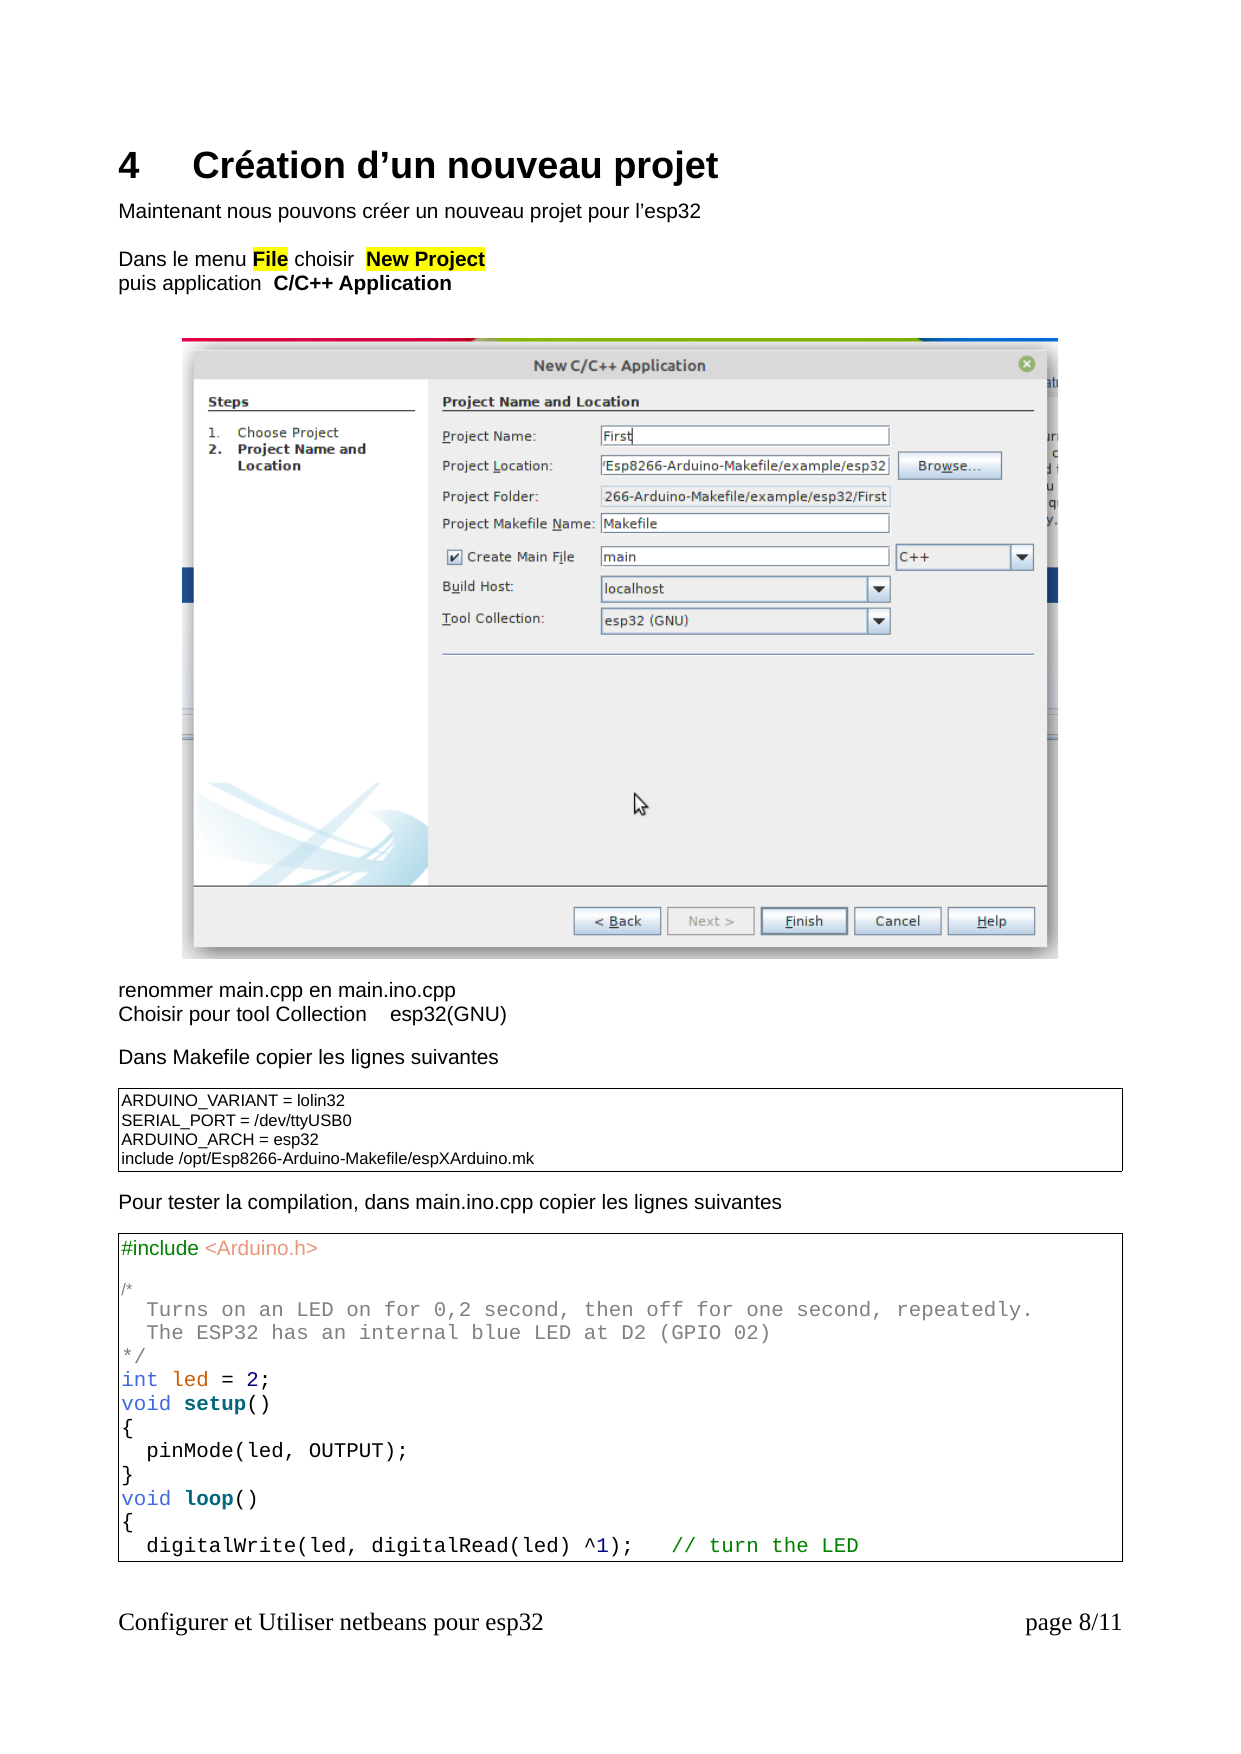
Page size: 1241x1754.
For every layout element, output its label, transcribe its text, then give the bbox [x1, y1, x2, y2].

text Dans le menu File choisir New Project [118, 247, 1122, 271]
text puis application C/C++ Application [118, 271, 1122, 295]
picture [182, 338, 1059, 959]
text pinMode(led, OUTPUT); [119, 1437, 1122, 1461]
text int led = 2; [119, 1366, 1122, 1390]
text { [119, 1508, 1122, 1532]
text void loop() [119, 1485, 1122, 1508]
text Maintenant nous pouvons créer un nouveau projet pour l’esp32 [118, 199, 1122, 223]
text The ESP32 has an internal blue LED at D2 (GPIO 02) [119, 1319, 1122, 1343]
text renommer main.cpp en main.ino.cpp [118, 978, 1122, 1002]
text include /opt/Esp8266-Arduino-Makefile/espXArduino.mk [119, 1146, 1122, 1171]
text { [119, 1414, 1122, 1437]
text Pour tester la compilation, dans main.ino.cpp copier les lignes suivantes [118, 1190, 1122, 1214]
text } [119, 1461, 1122, 1485]
text void setup() [119, 1390, 1122, 1414]
text Turns on an LED on for 0,2 second, then off for one second, repeatedly. [119, 1296, 1122, 1319]
subtitle Création d’un nouveau projet [118, 143, 1122, 187]
text digitalWrite(led, digitalRead(led) ^1); // turn the LED [119, 1532, 1122, 1561]
text */ [119, 1343, 1122, 1366]
text /* [119, 1276, 1122, 1296]
text ARDUINO_ARCH = esp32 [119, 1127, 1122, 1146]
text ARDUINO_VARIANT = lolin32 [119, 1089, 1122, 1107]
text Choisir pour tool Collection esp32(GNU) [118, 1002, 1122, 1026]
text Dans Makefile copier les lignes suivantes [118, 1045, 1122, 1069]
text #include <Arduino.h> [119, 1234, 1122, 1260]
text SERIAL_PORT = /dev/ttyUSB0 [119, 1107, 1122, 1127]
